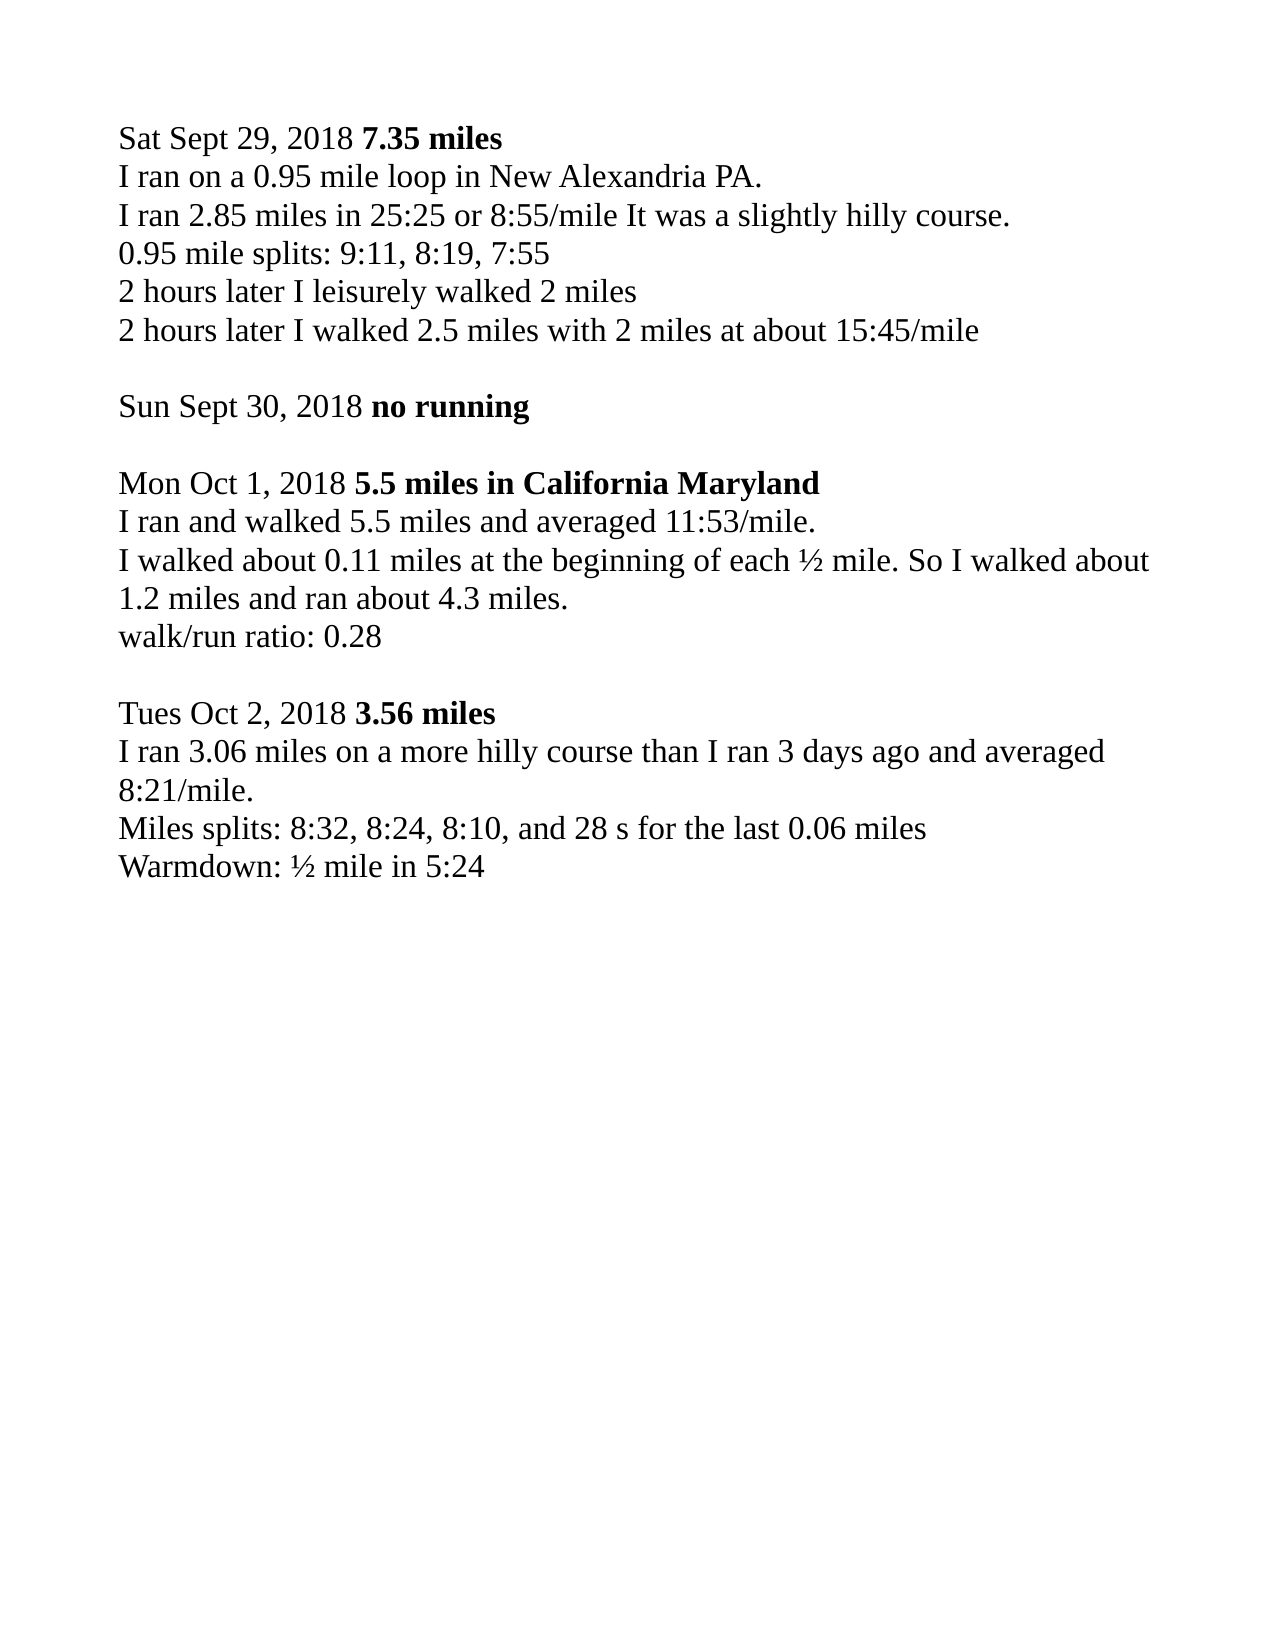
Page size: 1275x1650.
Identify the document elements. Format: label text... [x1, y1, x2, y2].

text Sun Sept 30, 2018 no running [118, 386, 1161, 425]
text I walked about 0.11 miles at the beginning of each ½ mile. So I walked about 1.2 miles and ran about 4.3 miles. [118, 540, 1161, 616]
text 2 hours later I walked 2.5 miles with 2 miles at about 15:45/mile [118, 310, 1161, 348]
text I ran and walked 5.5 miles and averaged 11:53/mile. [118, 501, 1161, 540]
text 0.95 mile splits: 9:11, 8:19, 7:55 [118, 233, 1161, 271]
text Sat Sept 29, 2018 7.35 miles [118, 118, 1161, 156]
text I ran on a 0.95 mile loop in New Alexandria PA. [118, 156, 1161, 195]
text I ran 2.85 miles in 25:25 or 8:55/mile It was a slightly hilly course. [118, 195, 1161, 233]
text Mon Oct 1, 2018 5.5 miles in California Maryland [118, 463, 1161, 501]
text Tues Oct 2, 2018 3.56 miles [118, 693, 1161, 731]
text Miles splits: 8:32, 8:24, 8:10, and 28 s for the last 0.06 miles [118, 808, 1161, 846]
text walk/run ratio: 0.28 [118, 616, 1161, 655]
text 2 hours later I leisurely walked 2 miles [118, 271, 1161, 310]
text Warmdown: ½ mile in 5:24 [118, 846, 1161, 885]
text I ran 3.06 miles on a more hilly course than I ran 3 days ago and averaged 8:21/mile. [118, 731, 1161, 808]
